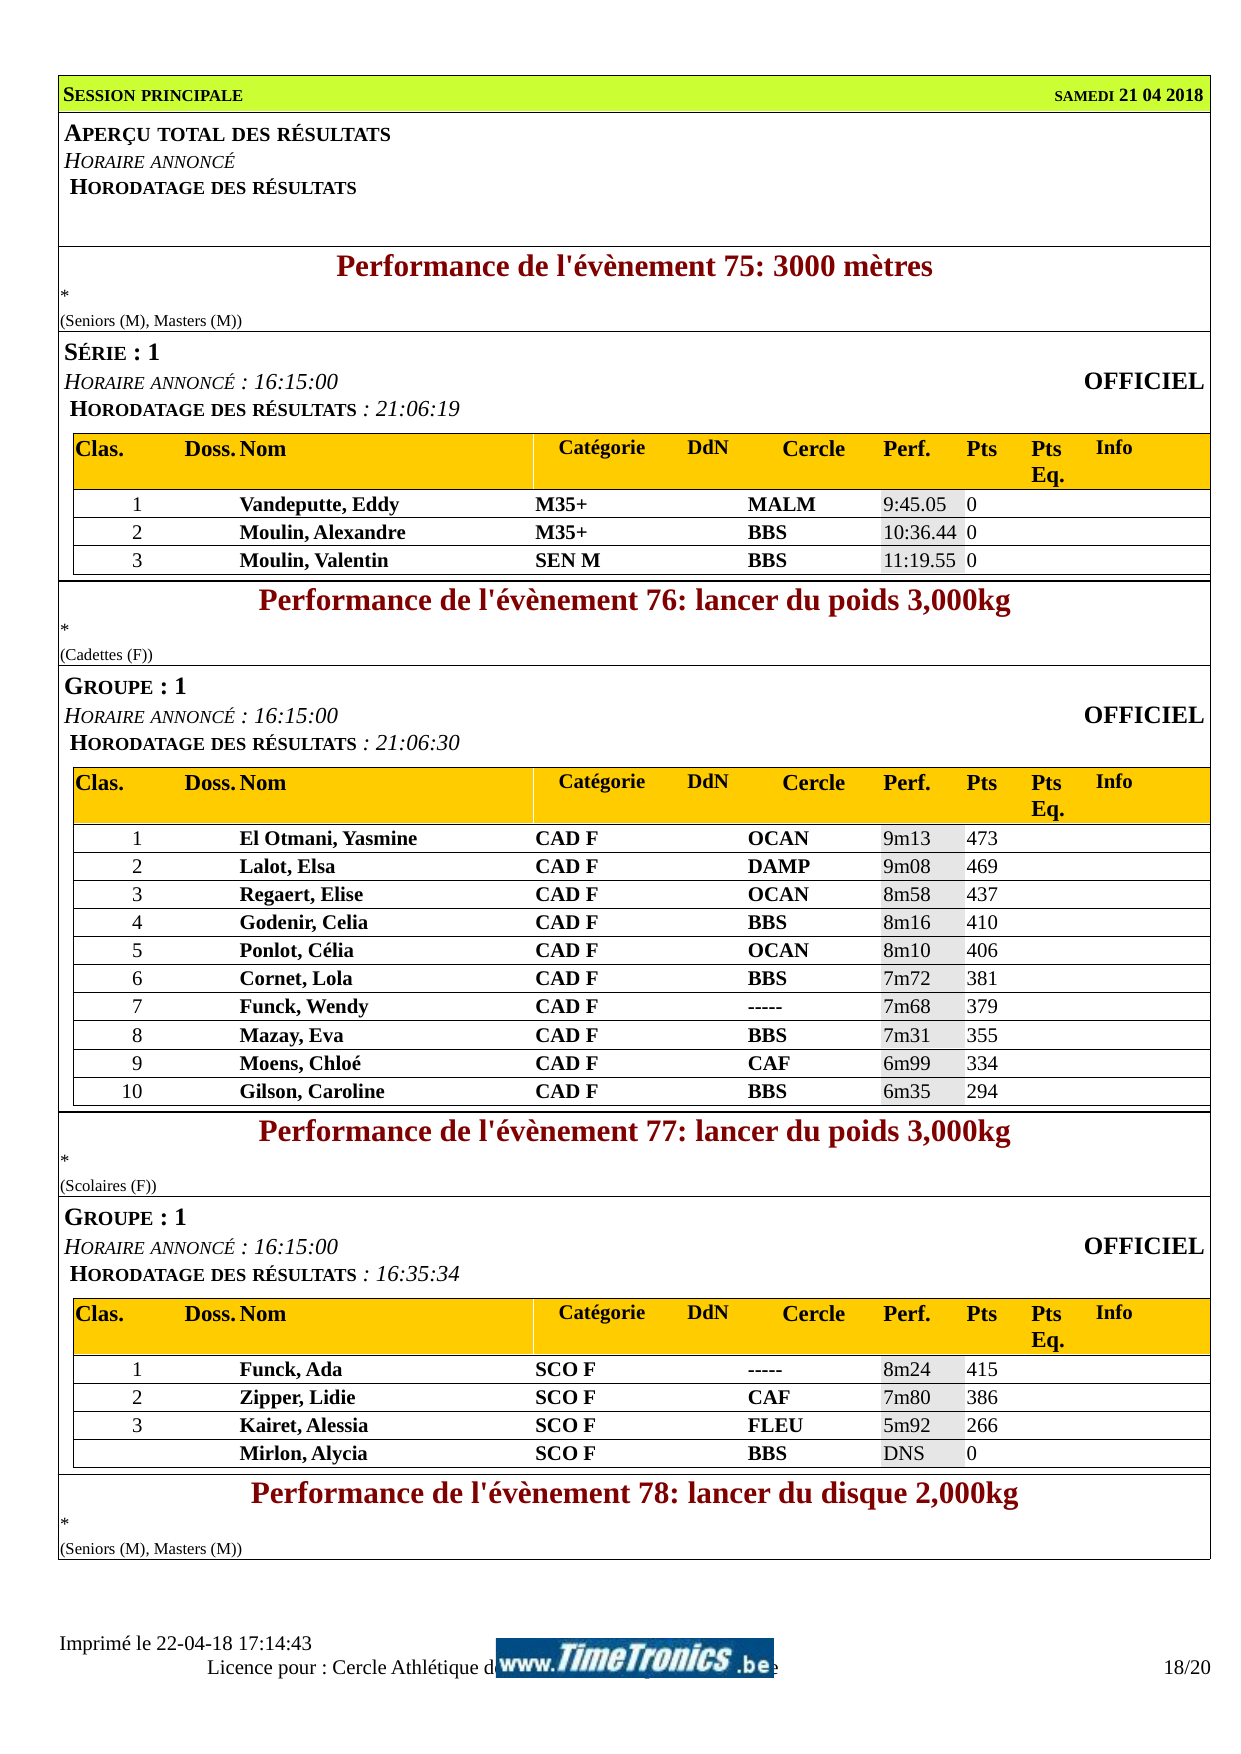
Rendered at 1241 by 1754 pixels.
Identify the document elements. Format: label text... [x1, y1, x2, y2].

table_cell CAF [746, 1384, 881, 1411]
table_cell OCAN [746, 937, 881, 964]
table_cell BBS [746, 1021, 881, 1048]
table_cell 415 [965, 1356, 1029, 1383]
table_cell Funck, Wendy [238, 993, 533, 1020]
table_header Clas. [74, 768, 144, 823]
table_header Session principale samedi 21 04 2018 [59, 76, 1210, 111]
table_cell [1094, 993, 1210, 1020]
table_cell 355 [965, 1021, 1029, 1048]
table_cell 8m24 [881, 1356, 965, 1383]
table_cell 0 [965, 490, 1029, 517]
table_cell [1094, 1384, 1210, 1411]
table_cell CAF [746, 1050, 881, 1077]
table_cell 3 [74, 546, 144, 573]
table_cell [670, 1384, 746, 1411]
table_cell [144, 490, 238, 517]
table_cell [144, 881, 238, 908]
table_cell 0 [965, 546, 1029, 573]
table_cell Mirlon, Alycia [238, 1440, 533, 1467]
table_cell 379 [965, 993, 1029, 1020]
table_cell [144, 993, 238, 1020]
table_cell 8 [74, 1021, 144, 1048]
table_header Clas. [74, 1299, 144, 1354]
table_header Catégorie [534, 768, 670, 823]
table_cell 381 [965, 965, 1029, 992]
table_cell CAD F [534, 909, 670, 936]
table_cell BBS [746, 909, 881, 936]
table_cell Performance de l'évènement 77: lancer du poids 3,000kg * (Scolaires (F)) [59, 1113, 1210, 1196]
table_cell [144, 1021, 238, 1048]
table_cell [670, 965, 746, 992]
table_cell [144, 825, 238, 852]
table_cell [1094, 853, 1210, 880]
table_cell [59, 1292, 1210, 1473]
table_cell Regaert, Elise [238, 881, 533, 908]
table_cell [1094, 1412, 1210, 1439]
table_cell BBS [746, 965, 881, 992]
table_cell ----- [746, 993, 881, 1020]
table_cell [144, 1440, 238, 1467]
table_cell DNS [881, 1440, 965, 1467]
table_cell 1 [74, 490, 144, 517]
table_cell 437 [965, 881, 1029, 908]
table_header Perf. [881, 768, 965, 823]
table_header Info [1094, 768, 1210, 823]
table_cell [1029, 993, 1094, 1020]
table_header Aperçu total des résultats Horaire annoncé Horodatage des résultats [59, 113, 1210, 205]
table_cell [1094, 825, 1210, 852]
table_cell Moulin, Alexandre [238, 518, 533, 545]
table_cell 406 [965, 937, 1029, 964]
table_cell [1029, 965, 1094, 992]
table_cell ----- [746, 1356, 881, 1383]
table_cell Godenir, Celia [238, 909, 533, 936]
table_cell [1029, 853, 1094, 880]
table_cell Vandeputte, Eddy [238, 490, 533, 517]
table_cell Cornet, Lola [238, 965, 533, 992]
table_cell M35+ [534, 490, 670, 517]
table_cell BBS [746, 518, 881, 545]
table_cell [670, 490, 746, 517]
table_header Cercle [746, 434, 881, 489]
table_cell Performance de l'évènement 78: lancer du disque 2,000kg * (Seniors (M), Masters (M)) [59, 1475, 1210, 1559]
table_cell CAD F [534, 993, 670, 1020]
table_cell FLEU [746, 1412, 881, 1439]
table_cell 410 [965, 909, 1029, 936]
table_header Catégorie [534, 434, 670, 489]
table_cell 8m10 [881, 937, 965, 964]
table_cell [670, 909, 746, 936]
table_cell 11:19.55 [881, 546, 965, 573]
table_cell 6m99 [881, 1050, 965, 1077]
table_cell [144, 518, 238, 545]
table_header Groupe : 1 Horaire annoncé : 16:15:00 OFFICIEL Horodatage des résultats : 21:06:30 [59, 666, 1210, 761]
table_cell [670, 1021, 746, 1048]
table_cell DAMP [746, 853, 881, 880]
table_cell [144, 1412, 238, 1439]
table_cell [144, 965, 238, 992]
table_cell 7m31 [881, 1021, 965, 1048]
table_cell 10 [74, 1078, 144, 1105]
table_cell [1094, 1440, 1210, 1467]
table_cell CAD F [534, 853, 670, 880]
table_cell El Otmani, Yasmine [238, 825, 533, 852]
table_cell [1094, 1021, 1210, 1048]
table_header Clas. [74, 434, 144, 489]
table_cell [59, 205, 1210, 246]
table_cell 9:45.05 [881, 490, 965, 517]
table_cell BBS [746, 1078, 881, 1105]
table_cell 8m58 [881, 881, 965, 908]
table_header DdN [670, 434, 746, 489]
table_header Groupe : 1 Horaire annoncé : 16:15:00 OFFICIEL Horodatage des résultats : 16:35:34 [59, 1197, 1210, 1292]
table_cell 5 [74, 937, 144, 964]
table_cell Moulin, Valentin [238, 546, 533, 573]
table_cell CAD F [534, 1078, 670, 1105]
table_cell 473 [965, 825, 1029, 852]
table_cell [144, 909, 238, 936]
table_cell [144, 1050, 238, 1077]
table_cell Ponlot, Célia [238, 937, 533, 964]
table_cell 0 [965, 518, 1029, 545]
table_cell 1 [74, 1356, 144, 1383]
table_cell 1 [74, 825, 144, 852]
table_cell 334 [965, 1050, 1029, 1077]
table_cell SCO F [534, 1384, 670, 1411]
table_cell [1029, 825, 1094, 852]
table_cell 3 [74, 881, 144, 908]
table_cell Moens, Chloé [238, 1050, 533, 1077]
table_cell SCO F [534, 1412, 670, 1439]
table_cell OCAN [746, 825, 881, 852]
table_cell [1029, 1078, 1094, 1105]
table_cell 10:36.44 [881, 518, 965, 545]
table_header Doss. [144, 1299, 238, 1354]
table_header Perf. [881, 434, 965, 489]
table_cell 2 [74, 518, 144, 545]
table_cell CAD F [534, 965, 670, 992]
table_cell [59, 761, 1210, 1111]
table_header Cercle [746, 1299, 881, 1354]
table_cell Lalot, Elsa [238, 853, 533, 880]
table_cell 4 [74, 909, 144, 936]
table_cell [670, 1440, 746, 1467]
table_cell [1029, 1440, 1094, 1467]
table_cell [59, 666, 1210, 1111]
table_cell 469 [965, 853, 1029, 880]
table_header Cercle [746, 768, 881, 823]
table_header Pts [965, 768, 1029, 823]
table_cell 266 [965, 1412, 1029, 1439]
table_header Catégorie [534, 1299, 670, 1354]
table_cell [670, 881, 746, 908]
table_cell [1029, 1050, 1094, 1077]
table_cell [1029, 490, 1094, 517]
table_cell [1094, 1356, 1210, 1383]
table_cell [1029, 937, 1094, 964]
table_header Série : 1 Horaire annoncé : 16:15:00 OFFICIEL Horodatage des résultats : 21:06:19 [59, 332, 1210, 427]
table_cell SCO F [534, 1440, 670, 1467]
table_cell 7m72 [881, 965, 965, 992]
table_cell [1094, 1078, 1210, 1105]
table_cell CAD F [534, 1021, 670, 1048]
table_cell SEN M [534, 546, 670, 573]
table_cell [1029, 909, 1094, 936]
table_cell [59, 1197, 1210, 1474]
table_cell [1094, 1050, 1210, 1077]
table_cell 9m08 [881, 853, 965, 880]
table_cell [59, 113, 1210, 246]
table_cell [144, 937, 238, 964]
table_cell CAD F [534, 1050, 670, 1077]
table_cell BBS [746, 546, 881, 573]
table_cell [1029, 1356, 1094, 1383]
table_cell [144, 546, 238, 573]
table_cell [74, 1440, 144, 1467]
table_cell [1029, 1021, 1094, 1048]
table_header Doss. [144, 768, 238, 823]
table_cell Mazay, Eva [238, 1021, 533, 1048]
table_cell 6m35 [881, 1078, 965, 1105]
table_cell [670, 1412, 746, 1439]
table_cell 0 [965, 1440, 1029, 1467]
table_cell 5m92 [881, 1412, 965, 1439]
table_cell SCO F [534, 1356, 670, 1383]
table_cell 7 [74, 993, 144, 1020]
table_cell 7m68 [881, 993, 965, 1020]
table_cell [59, 427, 1210, 580]
table_cell [670, 937, 746, 964]
table_cell [144, 1078, 238, 1105]
table_header Pts Eq. [1029, 768, 1094, 823]
table_cell 9m13 [881, 825, 965, 852]
table_cell MALM [746, 490, 881, 517]
table_cell 386 [965, 1384, 1029, 1411]
table_cell [1094, 909, 1210, 936]
table_cell 9 [74, 1050, 144, 1077]
table_cell CAD F [534, 825, 670, 852]
table_cell [1094, 490, 1210, 517]
table_cell OCAN [746, 881, 881, 908]
table_cell 2 [74, 1384, 144, 1411]
table_header DdN [670, 768, 746, 823]
table_cell [1029, 1412, 1094, 1439]
table_cell [670, 546, 746, 573]
table_header DdN [670, 1299, 746, 1354]
table_cell [670, 1050, 746, 1077]
table_header Perf. [881, 1299, 965, 1354]
table_cell [59, 332, 1210, 580]
table_cell BBS [746, 1440, 881, 1467]
table_cell 7m80 [881, 1384, 965, 1411]
table_cell Gilson, Caroline [238, 1078, 533, 1105]
table_cell CAD F [534, 937, 670, 964]
table_cell [670, 993, 746, 1020]
table_header Info [1094, 434, 1210, 489]
table_cell Performance de l'évènement 76: lancer du poids 3,000kg * (Cadettes (F)) [59, 582, 1210, 665]
table_cell 3 [74, 1412, 144, 1439]
table_cell 6 [74, 965, 144, 992]
table_cell [670, 825, 746, 852]
table_cell [1094, 965, 1210, 992]
table_header Info [1094, 1299, 1210, 1354]
table_header Nom [238, 768, 533, 823]
table_cell Performance de l'évènement 75: 3000 mètres * (Seniors (M), Masters (M)) [59, 247, 1210, 331]
table_cell 8m16 [881, 909, 965, 936]
table_cell [1094, 518, 1210, 545]
table_cell [1029, 1384, 1094, 1411]
table_cell CAD F [534, 881, 670, 908]
table_cell [670, 853, 746, 880]
table_cell [1094, 881, 1210, 908]
table_cell [144, 1356, 238, 1383]
table_cell [1029, 518, 1094, 545]
table_cell Funck, Ada [238, 1356, 533, 1383]
table_cell [670, 518, 746, 545]
table_cell [144, 853, 238, 880]
table_cell [670, 1078, 746, 1105]
table_header Pts Eq. [1029, 434, 1094, 489]
table_cell 294 [965, 1078, 1029, 1105]
table_cell [1094, 937, 1210, 964]
table_cell 2 [74, 853, 144, 880]
table_cell [1029, 881, 1094, 908]
table_cell [144, 1384, 238, 1411]
table_cell [670, 1356, 746, 1383]
table_cell [1094, 546, 1210, 573]
table_header Pts Eq. [1029, 1299, 1094, 1354]
table_cell Kairet, Alessia [238, 1412, 533, 1439]
table_header Pts [965, 1299, 1029, 1354]
table_cell M35+ [534, 518, 670, 545]
table_header Doss. [144, 434, 238, 489]
table_header Nom [238, 434, 533, 489]
table_header Pts [965, 434, 1029, 489]
table_cell [1029, 546, 1094, 573]
table_cell Zipper, Lidie [238, 1384, 533, 1411]
table_header Nom [238, 1299, 533, 1354]
